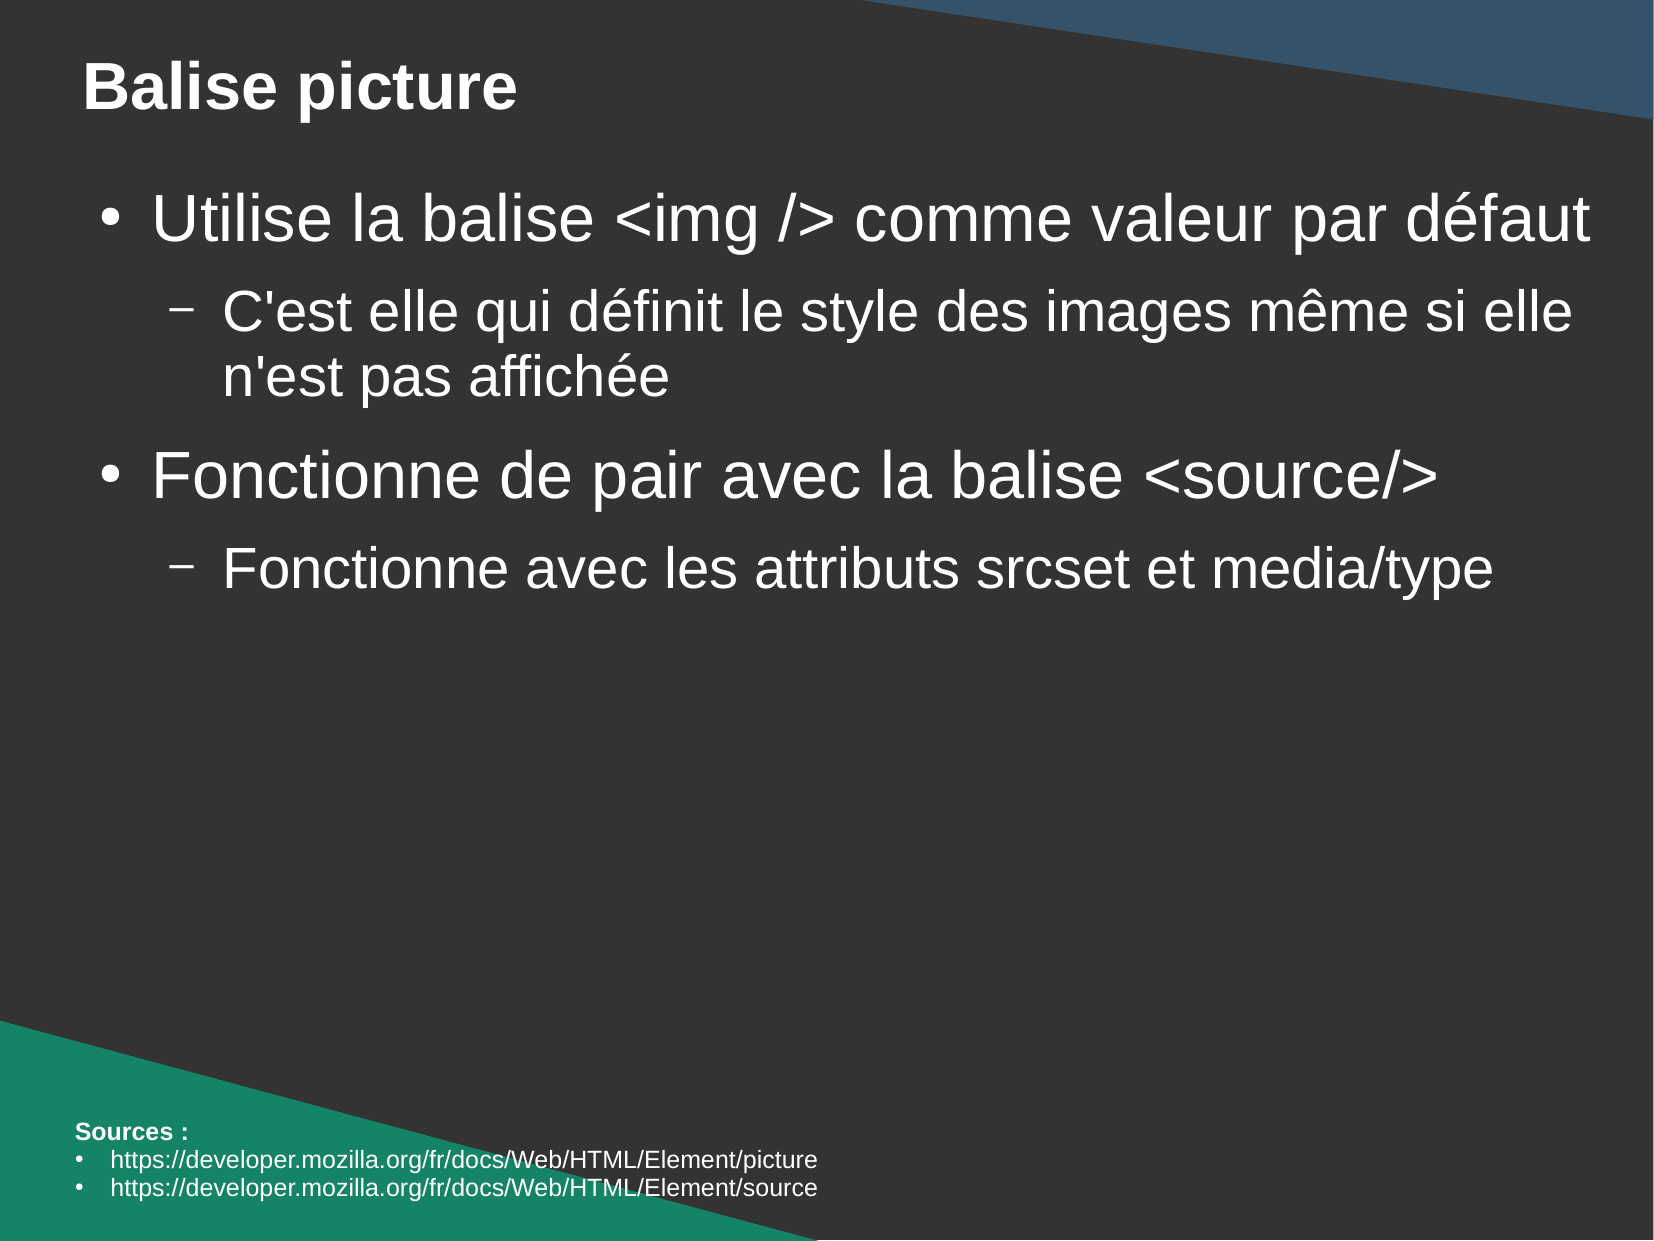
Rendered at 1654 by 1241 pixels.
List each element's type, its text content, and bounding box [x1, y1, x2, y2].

text_box Sources : https://developer.mozilla.org/fr/docs/Web/HTML/Element/picture https://developer.mozilla.org/fr/docs/Web/HTML/Element/source [60, 1110, 1546, 1241]
text_box [860, 0, 1654, 120]
text_box [0, 1020, 332, 1241]
title Balise picture [82, 49, 1571, 162]
list Utilise la balise <img /> comme valeur par défaut C'est elle qui définit le style des images même si elle n'est pas affichée Fonctionne de pair avec la balise <source/> Fonctionne avec les attributs srcset et media/type [80, 180, 1605, 1040]
